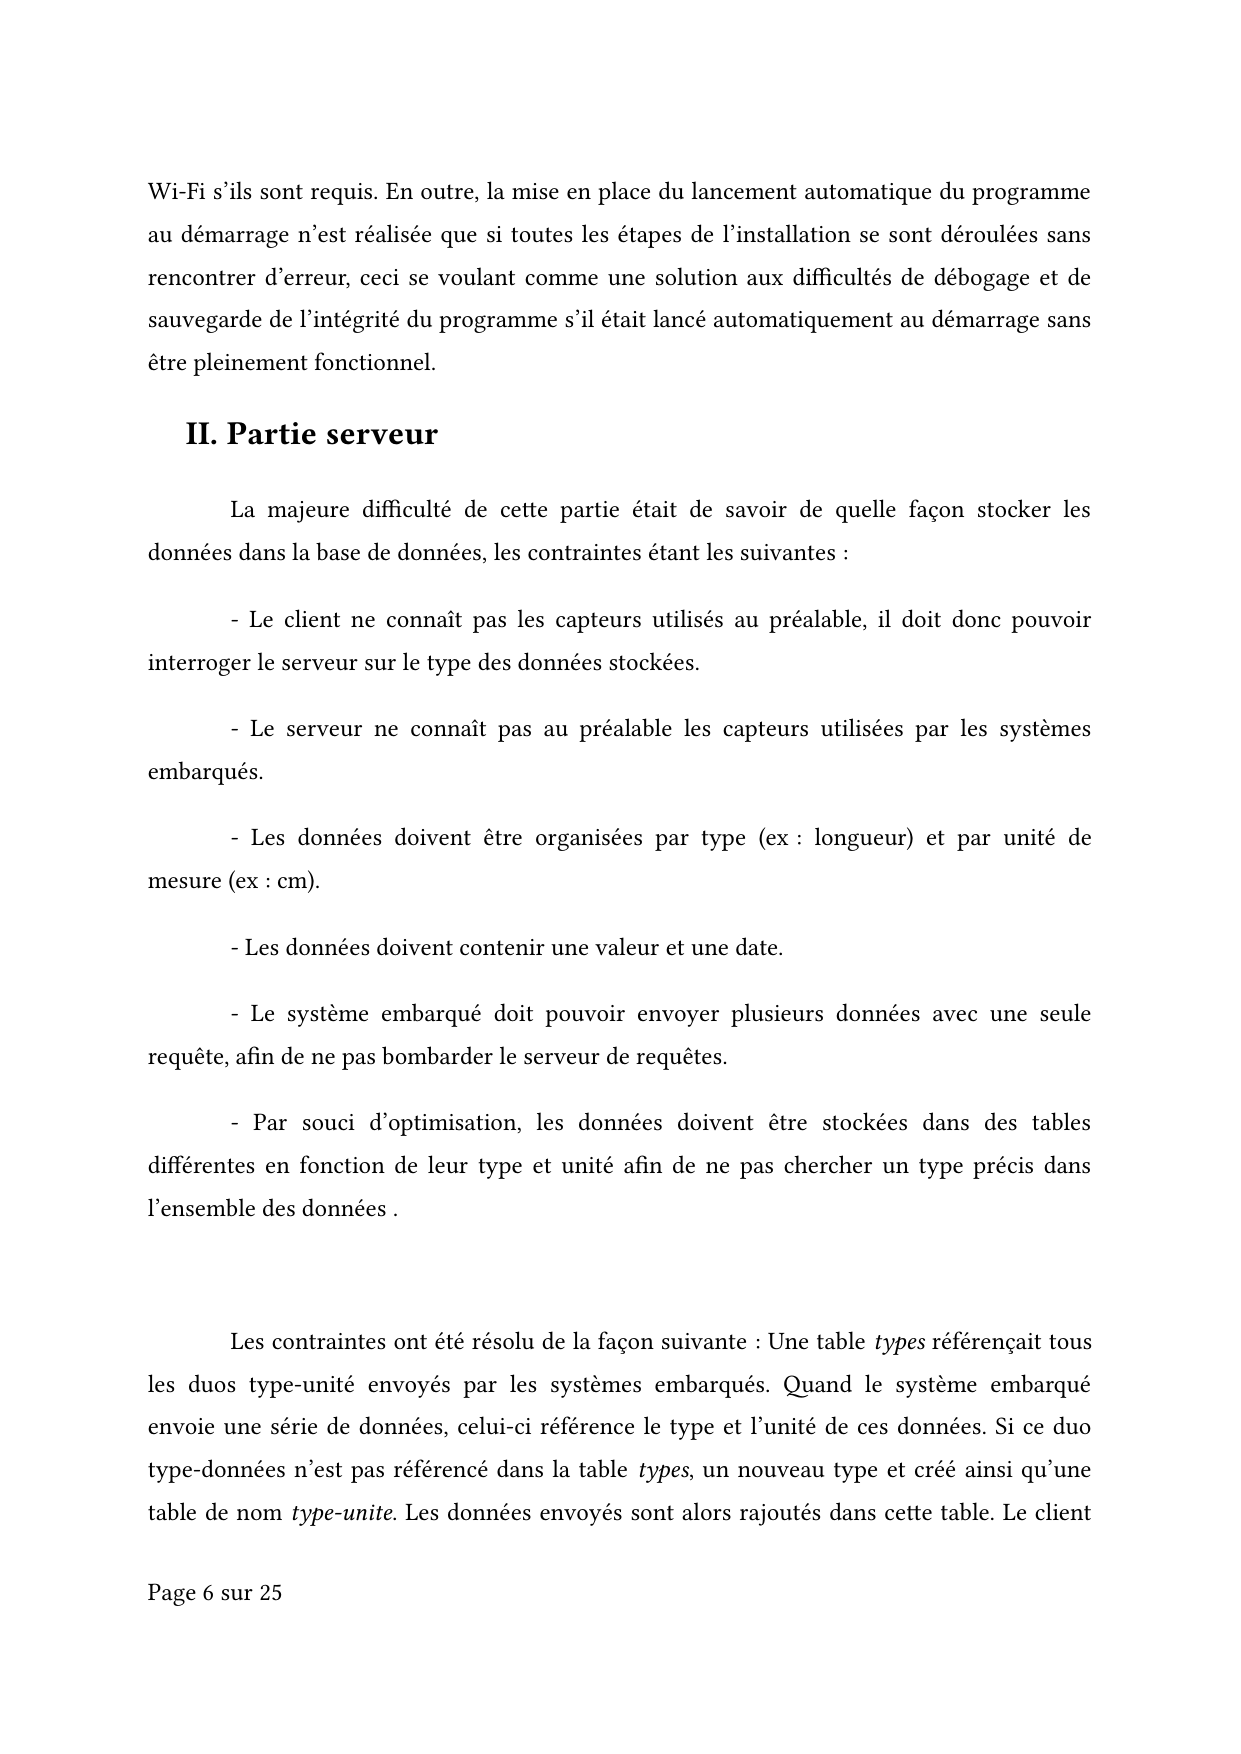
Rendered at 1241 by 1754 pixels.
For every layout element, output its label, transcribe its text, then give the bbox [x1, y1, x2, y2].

text - Le serveur ne connaît pas au préalable les capteurs utilisées par les systèmes embarqués. [148, 714, 1093, 785]
text - Les données doivent être organisées par type (ex : longueur) et par unité de mesure (ex : cm). [148, 823, 1093, 894]
subtitle Partie serveur [177, 415, 1093, 453]
text La majeure difficulté de cette partie était de savoir de quelle façon stocker les données dans la base de données, les contraintes étant les suivantes : [148, 495, 1093, 567]
text - Par souci d’optimisation, les données doivent être stockées dans des tables différentes en fonction de leur type et unité afin de ne pas chercher un type précis dans l’ensemble des données . [148, 1108, 1093, 1222]
text - Le système embarqué doit pouvoir envoyer plusieurs données avec une seule requête, afin de ne pas bombarder le serveur de requêtes. [148, 999, 1093, 1070]
text - Le client ne connaît pas les capteurs utilisés au préalable, il doit donc pouvoir interroger le serveur sur le type des données stockées. [148, 605, 1093, 676]
text - Les données doivent contenir une valeur et une date. [148, 932, 1093, 961]
text Les contraintes ont été résolu de la façon suivante : Une table types référençait tous les duos type-unité envoyés par les systèmes embarqués. Quand le système embarqué envoie une série de données, celui-ci référence le type et l’unité de ces données. Si ce duo type-données n’est pas référencé dans la table types, un nouveau type et créé ainsi qu’une table de nom type-unite. Les données envoyés sont alors rajoutés dans cette table. Le client [148, 1327, 1093, 1527]
text Wi-Fi s’ils sont requis. En outre, la mise en place du lancement automatique du programme au démarrage n’est réalisée que si toutes les étapes de l’installation se sont déroulées sans rencontrer d’erreur, ceci se voulant comme une solution aux difficultés de débogage et de sauvegarde de l’intégrité du programme s’il était lancé automatiquement au démarrage sans être pleinement fonctionnel. [148, 177, 1093, 377]
